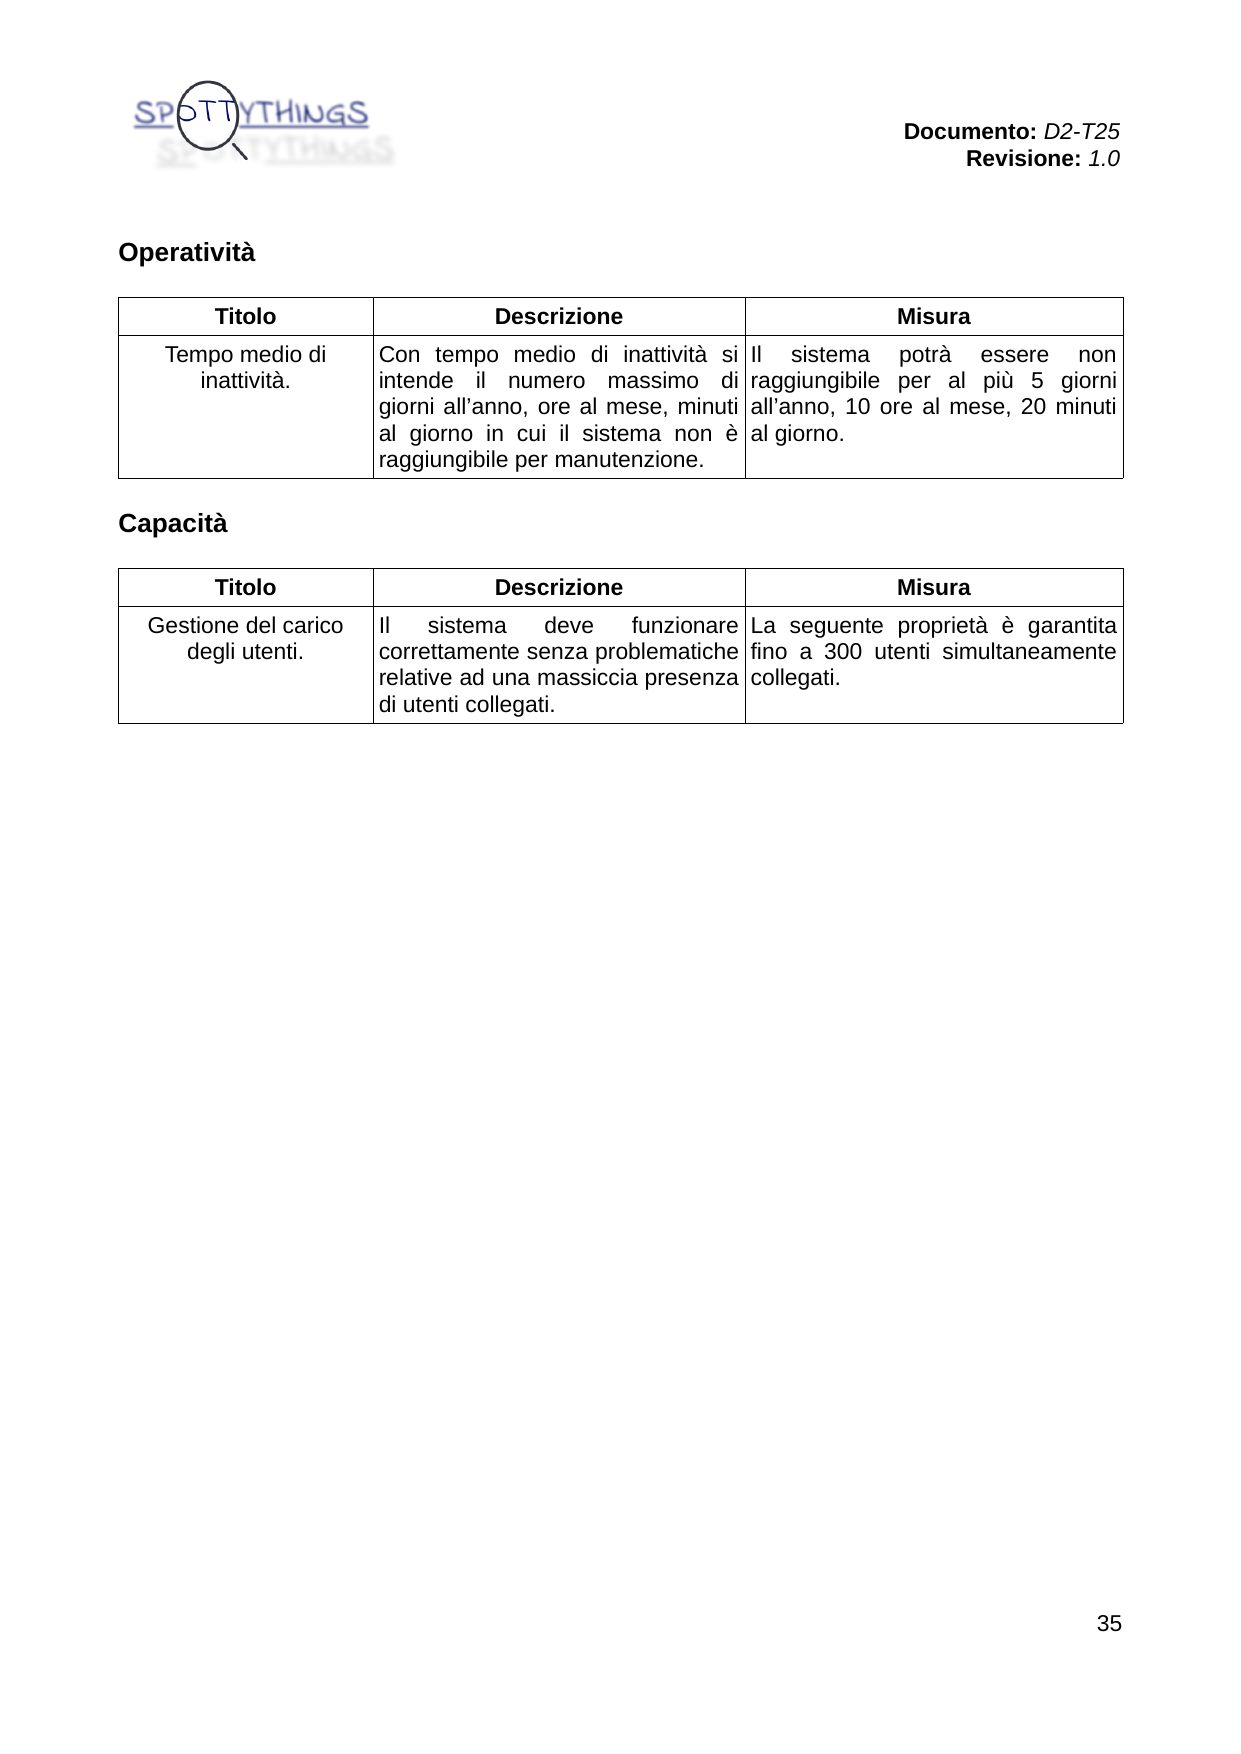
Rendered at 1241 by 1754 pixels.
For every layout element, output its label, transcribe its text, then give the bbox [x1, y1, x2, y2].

table_cell Il sistema deve funzionare correttamente senza problematiche relative ad una massiccia presenza di utenti collegati. [374, 607, 745, 723]
table_cell La seguente proprietà è garantita fino a 300 utenti simultaneamente collegati. [746, 607, 1123, 723]
subtitle Operatività [118, 236, 1122, 267]
picture [123, 73, 399, 187]
table_cell Tempo medio di inattività. [119, 336, 373, 478]
table_header Misura [746, 569, 1123, 606]
table_header Descrizione [374, 569, 745, 606]
table_header Titolo [119, 298, 373, 335]
table_cell Con tempo medio di inattività si intende il numero massimo di giorni all’anno, ore al mese, minuti al giorno in cui il sistema non è raggiungibile per manutenzione. [374, 336, 745, 478]
table_cell Gestione del carico degli utenti. [119, 607, 373, 723]
table_header Titolo [119, 569, 373, 606]
table_header Misura [746, 298, 1123, 335]
table_cell Il sistema potrà essere non raggiungibile per al più 5 giorni all’anno, 10 ore al mese, 20 minuti al giorno. [746, 336, 1123, 478]
subtitle Capacità [118, 507, 1122, 538]
table_header Descrizione [374, 298, 745, 335]
